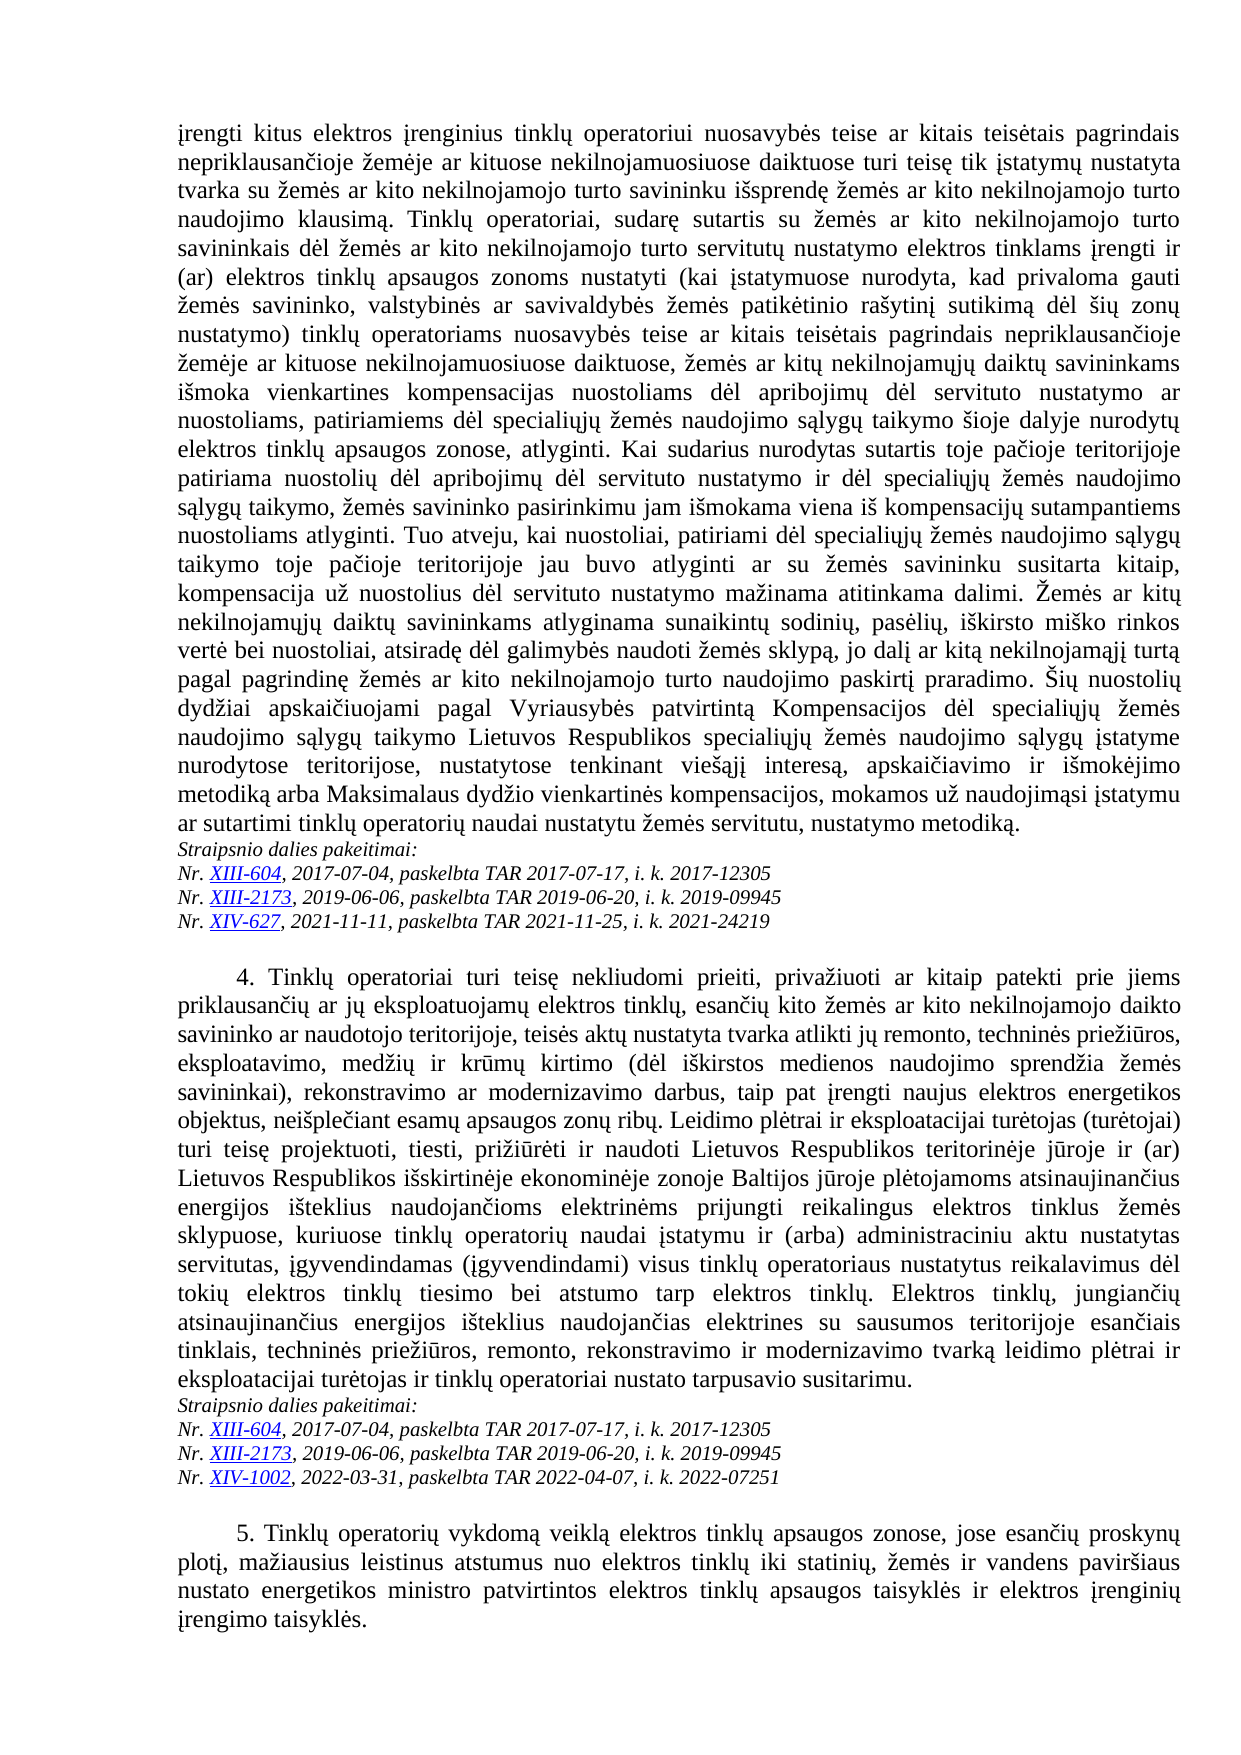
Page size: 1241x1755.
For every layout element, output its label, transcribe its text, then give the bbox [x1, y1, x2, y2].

text Nr. XIII-2173, 2019-06-06, paskelbta TAR 2019-06-20, i. k. 2019-09945 [177, 885, 1181, 909]
text Nr. XIV-1002, 2022-03-31, paskelbta TAR 2022-04-07, i. k. 2022-07251 [177, 1465, 1181, 1489]
text Straipsnio dalies pakeitimai: [177, 837, 1181, 861]
text 4. Tinklų operatoriai turi teisę nekliudomi prieiti, privažiuoti ar kitaip patekti prie jiems priklausančių ar jų eksploatuojamų elektros tinklų, esančių kito žemės ar kito nekilnojamojo daikto savininko ar naudotojo teritorijoje, teisės aktų nustatyta tvarka atlikti jų remonto, techninės priežiūros, eksploatavimo, medžių ir krūmų kirtimo (dėl iškirstos medienos naudojimo sprendžia žemės savininkai), rekonstravimo ar modernizavimo darbus, taip pat įrengti naujus elektros energetikos objektus, neišplečiant esamų apsaugos zonų ribų. Leidimo plėtrai ir eksploatacijai turėtojas (turėtojai) turi teisę projektuoti, tiesti, prižiūrėti ir naudoti Lietuvos Respublikos teritorinėje jūroje ir (ar) Lietuvos Respublikos išskirtinėje ekonominėje zonoje Baltijos jūroje plėtojamoms atsinaujinančius energijos išteklius naudojančioms elektrinėms prijungti reikalingus elektros tinklus žemės sklypuose, kuriuose tinklų operatorių naudai įstatymu ir (arba) administraciniu aktu nustatytas servitutas, įgyvendindamas (įgyvendindami) visus tinklų operatoriaus nustatytus reikalavimus dėl tokių elektros tinklų tiesimo bei atstumo tarp elektros tinklų. Elektros tinklų, jungiančių atsinaujinančius energijos išteklius naudojančias elektrines su sausumos teritorijoje esančiais tinklais, techninės priežiūros, remonto, rekonstravimo ir modernizavimo tvarką leidimo plėtrai ir eksploatacijai turėtojas ir tinklų operatoriai nustato tarpusavio susitarimu. [177, 962, 1181, 1393]
text Straipsnio dalies pakeitimai: [177, 1393, 1181, 1417]
text Nr. XIV-627, 2021-11-11, paskelbta TAR 2021-11-25, i. k. 2021-24219 [177, 909, 1181, 933]
text Nr. XIII-604, 2017-07-04, paskelbta TAR 2017-07-17, i. k. 2017-12305 [177, 861, 1181, 885]
text 5. Tinklų operatorių vykdomą veiklą elektros tinklų apsaugos zonose, jose esančių proskynų plotį, mažiausius leistinus atstumus nuo elektros tinklų iki statinių, žemės ir vandens paviršiaus nustato energetikos ministro patvirtintos elektros tinklų apsaugos taisyklės ir elektros įrenginių įrengimo taisyklės. [177, 1518, 1181, 1633]
text Nr. XIII-604, 2017-07-04, paskelbta TAR 2017-07-17, i. k. 2017-12305 [177, 1417, 1181, 1441]
text Nr. XIII-2173, 2019-06-06, paskelbta TAR 2019-06-20, i. k. 2019-09945 [177, 1441, 1181, 1465]
text įrengti kitus elektros įrenginius tinklų operatoriui nuosavybės teise ar kitais teisėtais pagrindais nepriklausančioje žemėje ar kituose nekilnojamuosiuose daiktuose turi teisę tik įstatymų nustatyta tvarka su žemės ar kito nekilnojamojo turto savininku išsprendę žemės ar kito nekilnojamojo turto naudojimo klausimą. Tinklų operatoriai, sudarę sutartis su žemės ar kito nekilnojamojo turto savininkais dėl žemės ar kito nekilnojamojo turto servitutų nustatymo elektros tinklams įrengti ir (ar) elektros tinklų apsaugos zonoms nustatyti (kai įstatymuose nurodyta, kad privaloma gauti žemės savininko, valstybinės ar savivaldybės žemės patikėtinio rašytinį sutikimą dėl šių zonų nustatymo) tinklų operatoriams nuosavybės teise ar kitais teisėtais pagrindais nepriklausančioje žemėje ar kituose nekilnojamuosiuose daiktuose, žemės ar kitų nekilnojamųjų daiktų savininkams išmoka vienkartines kompensacijas nuostoliams dėl apribojimų dėl servituto nustatymo ar nuostoliams, patiriamiems dėl specialiųjų žemės naudojimo sąlygų taikymo šioje dalyje nurodytų elektros tinklų apsaugos zonose, atlyginti. Kai sudarius nurodytas sutartis toje pačioje teritorijoje patiriama nuostolių dėl apribojimų dėl servituto nustatymo ir dėl specialiųjų žemės naudojimo sąlygų taikymo, žemės savininko pasirinkimu jam išmokama viena iš kompensacijų sutampantiems nuostoliams atlyginti. Tuo atveju, kai nuostoliai, patiriami dėl specialiųjų žemės naudojimo sąlygų taikymo toje pačioje teritorijoje jau buvo atlyginti ar su žemės savininku susitarta kitaip, kompensacija už nuostolius dėl servituto nustatymo mažinama atitinkama dalimi. Žemės ar kitų nekilnojamųjų daiktų savininkams atlyginama sunaikintų sodinių, pasėlių, iškirsto miško rinkos vertė bei nuostoliai, atsiradę dėl galimybės naudoti žemės sklypą, jo dalį ar kitą nekilnojamąjį turtą pagal pagrindinę žemės ar kito nekilnojamojo turto naudojimo paskirtį praradimo. Šių nuostolių dydžiai apskaičiuojami pagal Vyriausybės patvirtintą Kompensacijos dėl specialiųjų žemės naudojimo sąlygų taikymo Lietuvos Respublikos specialiųjų žemės naudojimo sąlygų įstatyme nurodytose teritorijose, nustatytose tenkinant viešąjį interesą, apskaičiavimo ir išmokėjimo metodiką arba Maksimalaus dydžio vienkartinės kompensacijos, mokamos už naudojimąsi įstatymu ar sutartimi tinklų operatorių naudai nustatytu žemės servitutu, nustatymo metodiką. [177, 118, 1181, 837]
